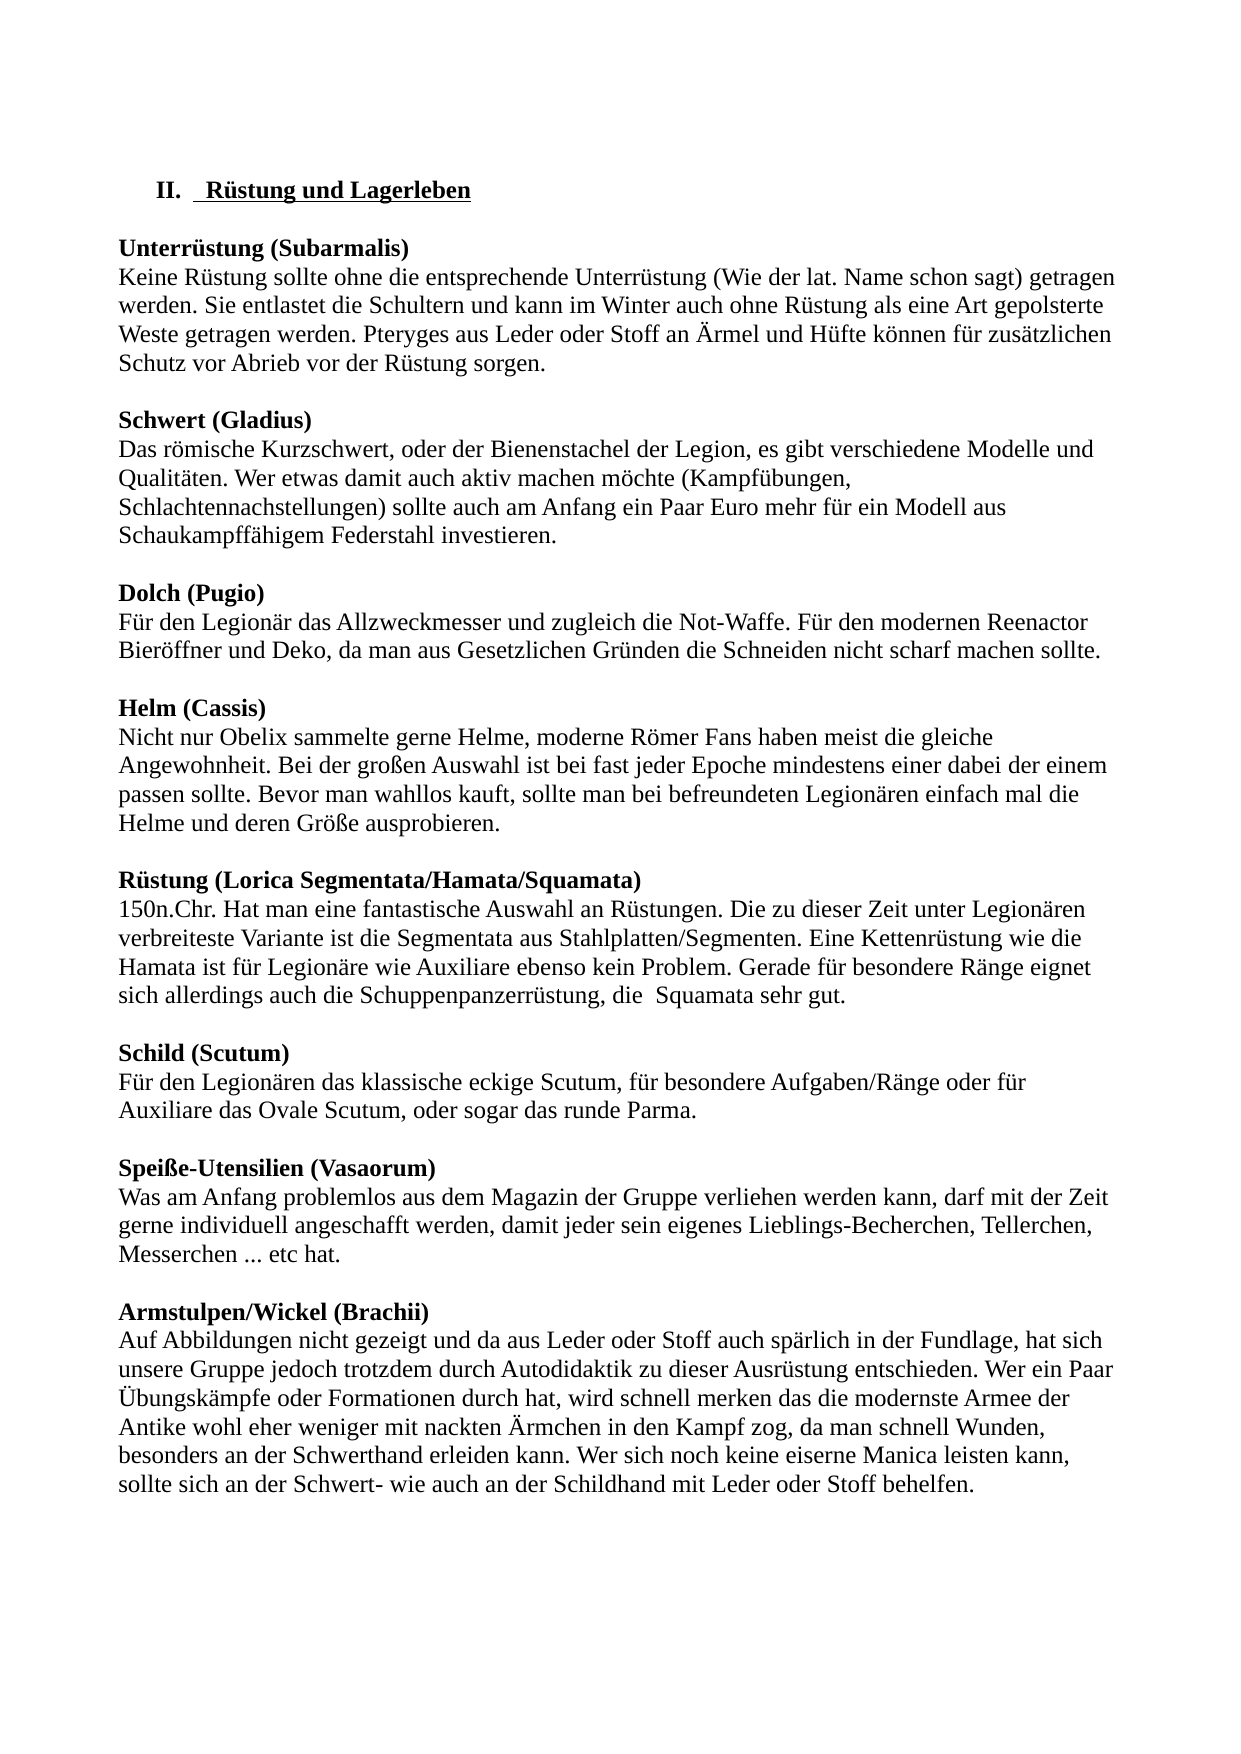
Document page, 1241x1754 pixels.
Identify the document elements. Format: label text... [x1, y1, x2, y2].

text Das römische Kurzschwert, oder der Bienenstachel der Legion, es gibt verschiedene Modelle und Qualitäten. Wer etwas damit auch aktiv machen möchte (Kampfübungen, Schlachtennachstellungen) sollte auch am Anfang ein Paar Euro mehr für ein Modell aus Schaukampffähigem Federstahl investieren. [118, 434, 1122, 549]
text Schwert (Gladius) [118, 406, 1122, 434]
text Dolch (Pugio) [118, 578, 1122, 607]
text Für den Legionär das Allzweckmesser und zugleich die Not-Waffe. Für den modernen Reenactor Bieröffner und Deko, da man aus Gesetzlichen Gründen die Schneiden nicht scharf machen sollte. [118, 607, 1122, 664]
text Speiße-Utensilien (Vasaorum) [118, 1153, 1122, 1182]
text Unterrüstung (Subarmalis) [118, 233, 1122, 262]
text Rüstung (Lorica Segmentata/Hamata/Squamata) [118, 866, 1122, 894]
text Keine Rüstung sollte ohne die entsprechende Unterrüstung (Wie der lat. Name schon sagt) getragen werden. Sie entlastet die Schultern und kann im Winter auch ohne Rüstung als eine Art gepolsterte Weste getragen werden. Pteryges aus Leder oder Stoff an Ärmel und Hüfte können für zusätzlichen Schutz vor Abrieb vor der Rüstung sorgen. [118, 262, 1122, 377]
text Nicht nur Obelix sammelte gerne Helme, moderne Römer Fans haben meist die gleiche Angewohnheit. Bei der großen Auswahl ist bei fast jeder Epoche mindestens einer dabei der einem passen sollte. Bevor man wahllos kauft, sollte man bei befreundeten Legionären einfach mal die Helme und deren Größe ausprobieren. [118, 722, 1122, 837]
text Helm (Cassis) [118, 693, 1122, 722]
text Auf Abbildungen nicht gezeigt und da aus Leder oder Stoff auch spärlich in der Fundlage, hat sich unsere Gruppe jedoch trotzdem durch Autodidaktik zu dieser Ausrüstung entschieden. Wer ein Paar Übungskämpfe oder Formationen durch hat, wird schnell merken das die modernste Armee der Antike wohl eher weniger mit nackten Ärmchen in den Kampf zog, da man schnell Wunden, besonders an der Schwerthand erleiden kann. Wer sich noch keine eiserne Manica leisten kann, sollte sich an der Schwert- wie auch an der Schildhand mit Leder oder Stoff behelfen. [118, 1326, 1122, 1498]
text Schild (Scutum) [118, 1038, 1122, 1067]
text Was am Anfang problemlos aus dem Magazin der Gruppe verliehen werden kann, darf mit der Zeit gerne individuell angeschafft werden, damit jeder sein eigenes Lieblings-Becherchen, Tellerchen, Messerchen ... etc hat. [118, 1182, 1122, 1268]
text Für den Legionären das klassische eckige Scutum, für besondere Aufgaben/Ränge oder für Auxiliare das Ovale Scutum, oder sogar das runde Parma. [118, 1067, 1122, 1124]
list Rüstung und Lagerleben [156, 176, 1122, 204]
text 150n.Chr. Hat man eine fantastische Auswahl an Rüstungen. Die zu dieser Zeit unter Legionären verbreiteste Variante ist die Segmentata aus Stahlplatten/Segmenten. Eine Kettenrüstung wie die Hamata ist für Legionäre wie Auxiliare ebenso kein Problem. Gerade für besondere Ränge eignet sich allerdings auch die Schuppenpanzerrüstung, die Squamata sehr gut. [118, 894, 1122, 1009]
text Armstulpen/Wickel (Brachii) [118, 1297, 1122, 1326]
